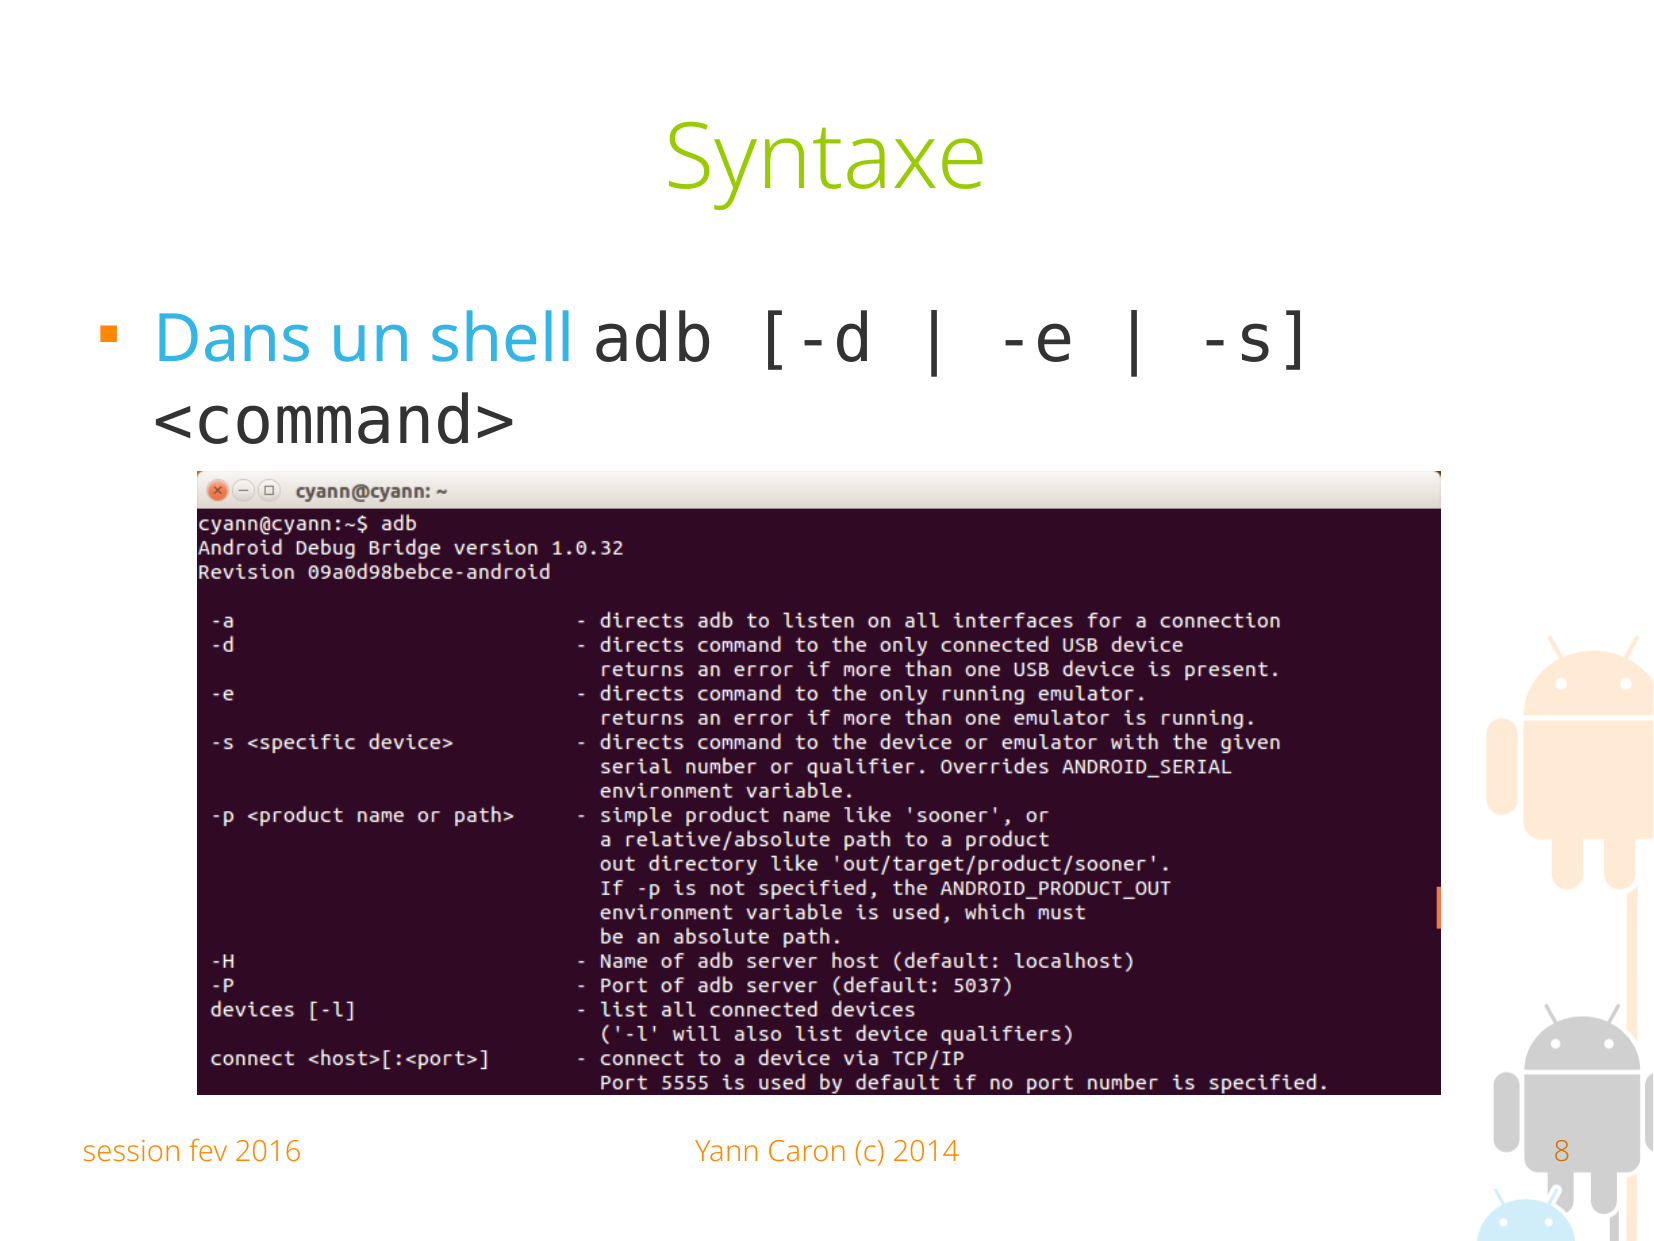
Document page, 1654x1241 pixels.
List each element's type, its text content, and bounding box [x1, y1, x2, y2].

list Dans un shell adb [-d | -e | -s] <command> [82, 290, 1571, 481]
title Syntaxe [82, 49, 1571, 257]
picture [197, 423, 1654, 1241]
